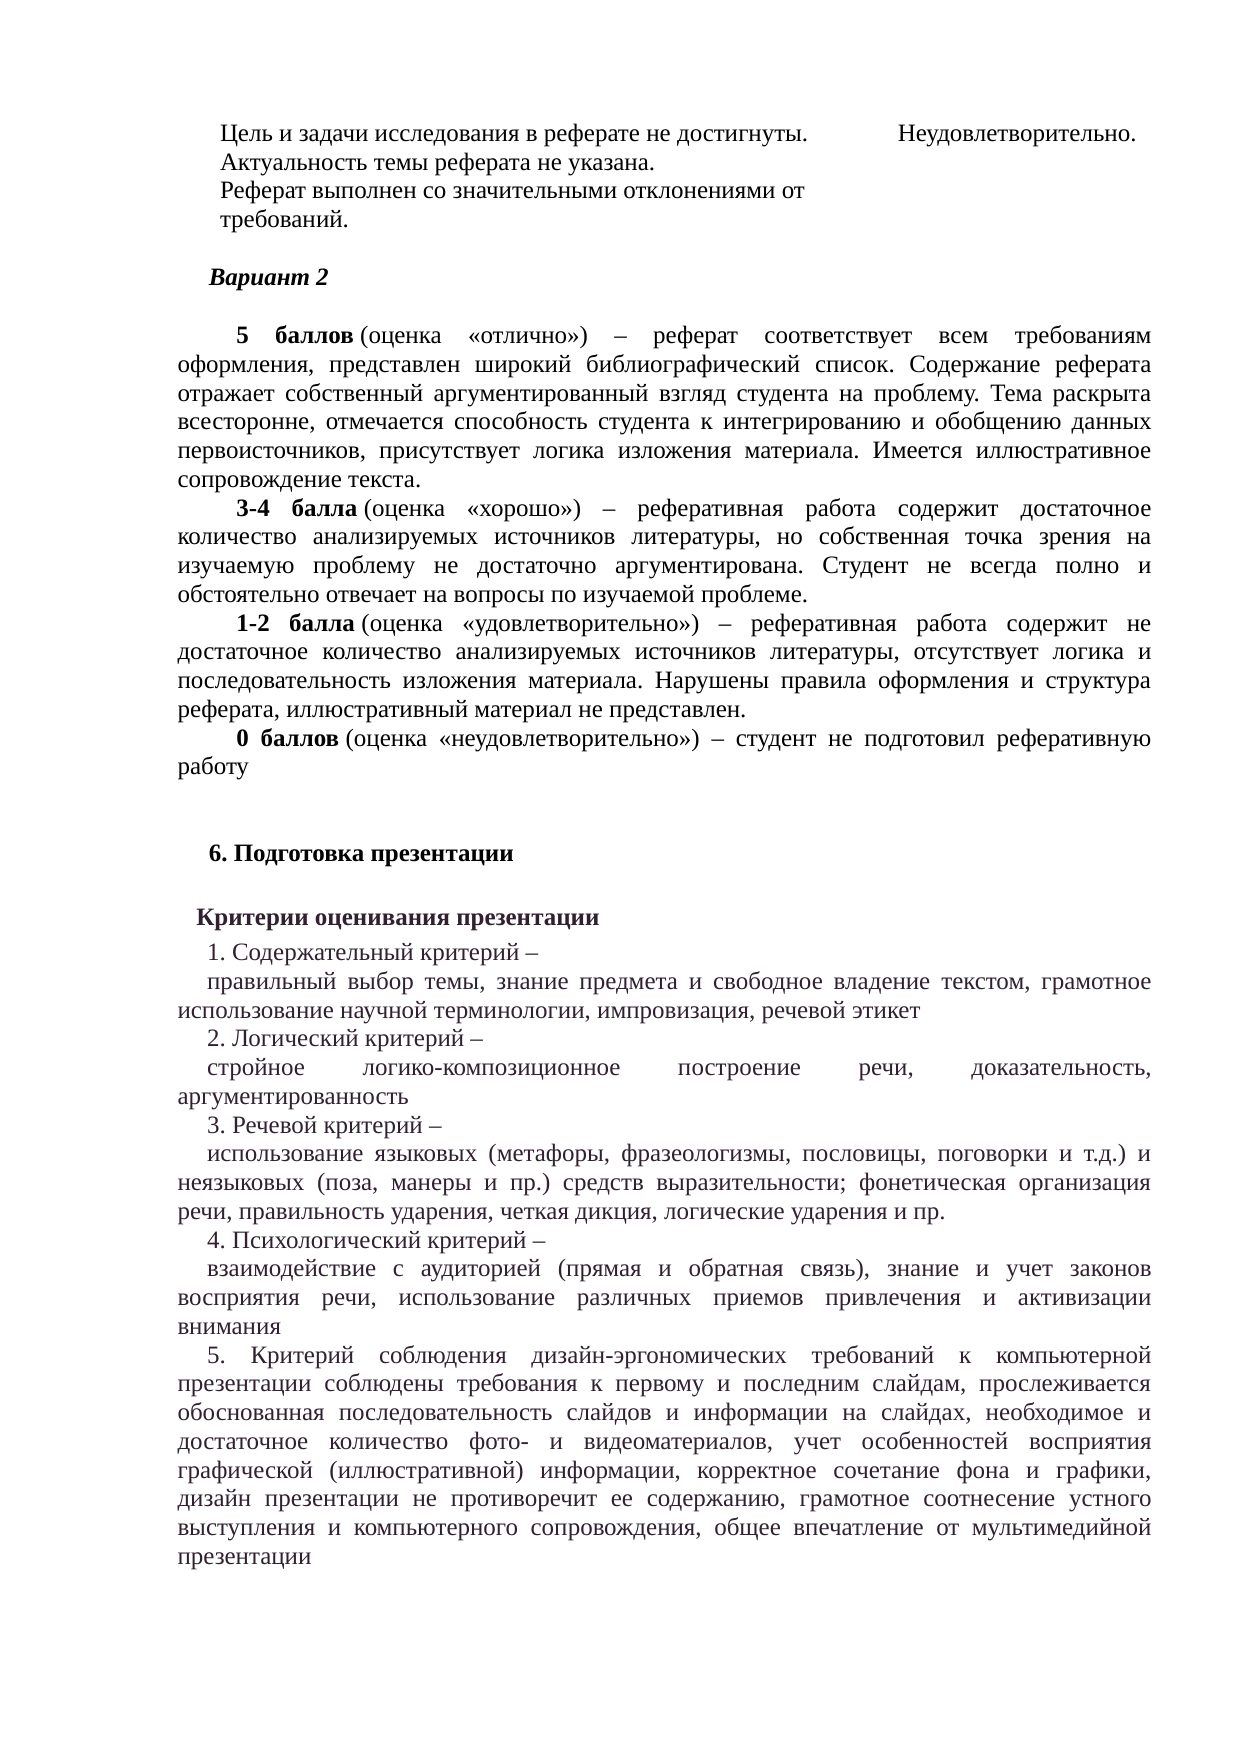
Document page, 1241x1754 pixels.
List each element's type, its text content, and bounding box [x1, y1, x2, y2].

text 0 баллов (оценка «неудовлетворительно») – студент не подготовил реферативную работу [177, 723, 1152, 780]
text стройное логико-композиционное построение речи, доказательность, аргументированность [177, 1052, 1152, 1110]
table_cell Неудовлетворительно. [886, 118, 1151, 233]
text взаимодействие с аудиторией (прямая и обратная связь), знание и учет законов восприятия речи, использование различных приемов привлечения и активизации внимания [177, 1253, 1152, 1340]
text 6. Подготовка презентации [208, 838, 1121, 867]
table_cell Цель и задачи исследования в реферате не достигнуты. Актуальность темы реферата не указана. Реферат выполнен со значительными отклонениями от требований. [209, 118, 886, 233]
text 1-2 балла (оценка «удовлетворительно») – реферативная работа содержит не достаточное количество анализируемых источников литературы, отсутствует логика и последовательность изложения материала. Нарушены правила оформления и структура реферата, иллюстративный материал не представлен. [177, 608, 1152, 723]
text 3. Речевой критерий – [177, 1110, 1152, 1138]
text 2. Логический критерий – [177, 1023, 1152, 1052]
text 1. Содержательный критерий – [177, 937, 1152, 966]
text 3-4 балла (оценка «хорошо») – реферативная работа содержит достаточное количество анализируемых источников литературы, но собственная точка зрения на изучаемую проблему не достаточно аргументирована. Студент не всегда полно и обстоятельно отвечает на вопросы по изучаемой проблеме. [177, 493, 1152, 608]
text 5 баллов (оценка «отлично») – реферат соответствует всем требованиям оформления, представлен широкий библиографический список. Содержание реферата отражает собственный аргументированный взгляд студента на проблему. Тема раскрыта всесторонне, отмечается способность студента к интегрированию и обобщению данных первоисточников, присутствует логика изложения материала. Имеется иллюстративное сопровождение текста. [177, 320, 1152, 493]
text 5. Критерий соблюдения дизайн-эргономических требований к компьютерной презентации соблюдены требования к первому и последним слайдам, прослеживается обоснованная последовательность слайдов и информации на слайдах, необходимое и достаточное количество фото- и видеоматериалов, учет особенностей восприятия графической (иллюстративной) информации, корректное сочетание фона и графики, дизайн презентации не противоречит ее содержанию, грамотное соотнесение устного выступления и компьютерного сопровождения, общее впечатление от мультимедийной презентации [177, 1340, 1152, 1570]
text Критерии оценивания презентации [196, 902, 1152, 931]
text использование языковых (метафоры, фразеологизмы, пословицы, поговорки и т.д.) и неязыковых (поза, манеры и пр.) средств выразительности; фонетическая организация речи, правильность ударения, четкая дикция, логические ударения и пр. [177, 1138, 1152, 1225]
text Вариант 2 [208, 262, 1121, 291]
text правильный выбор темы, знание предмета и свободное владение текстом, грамотное использование научной терминологии, импровизация, речевой этикет [177, 966, 1152, 1023]
text 4. Психологический критерий – [177, 1225, 1152, 1253]
